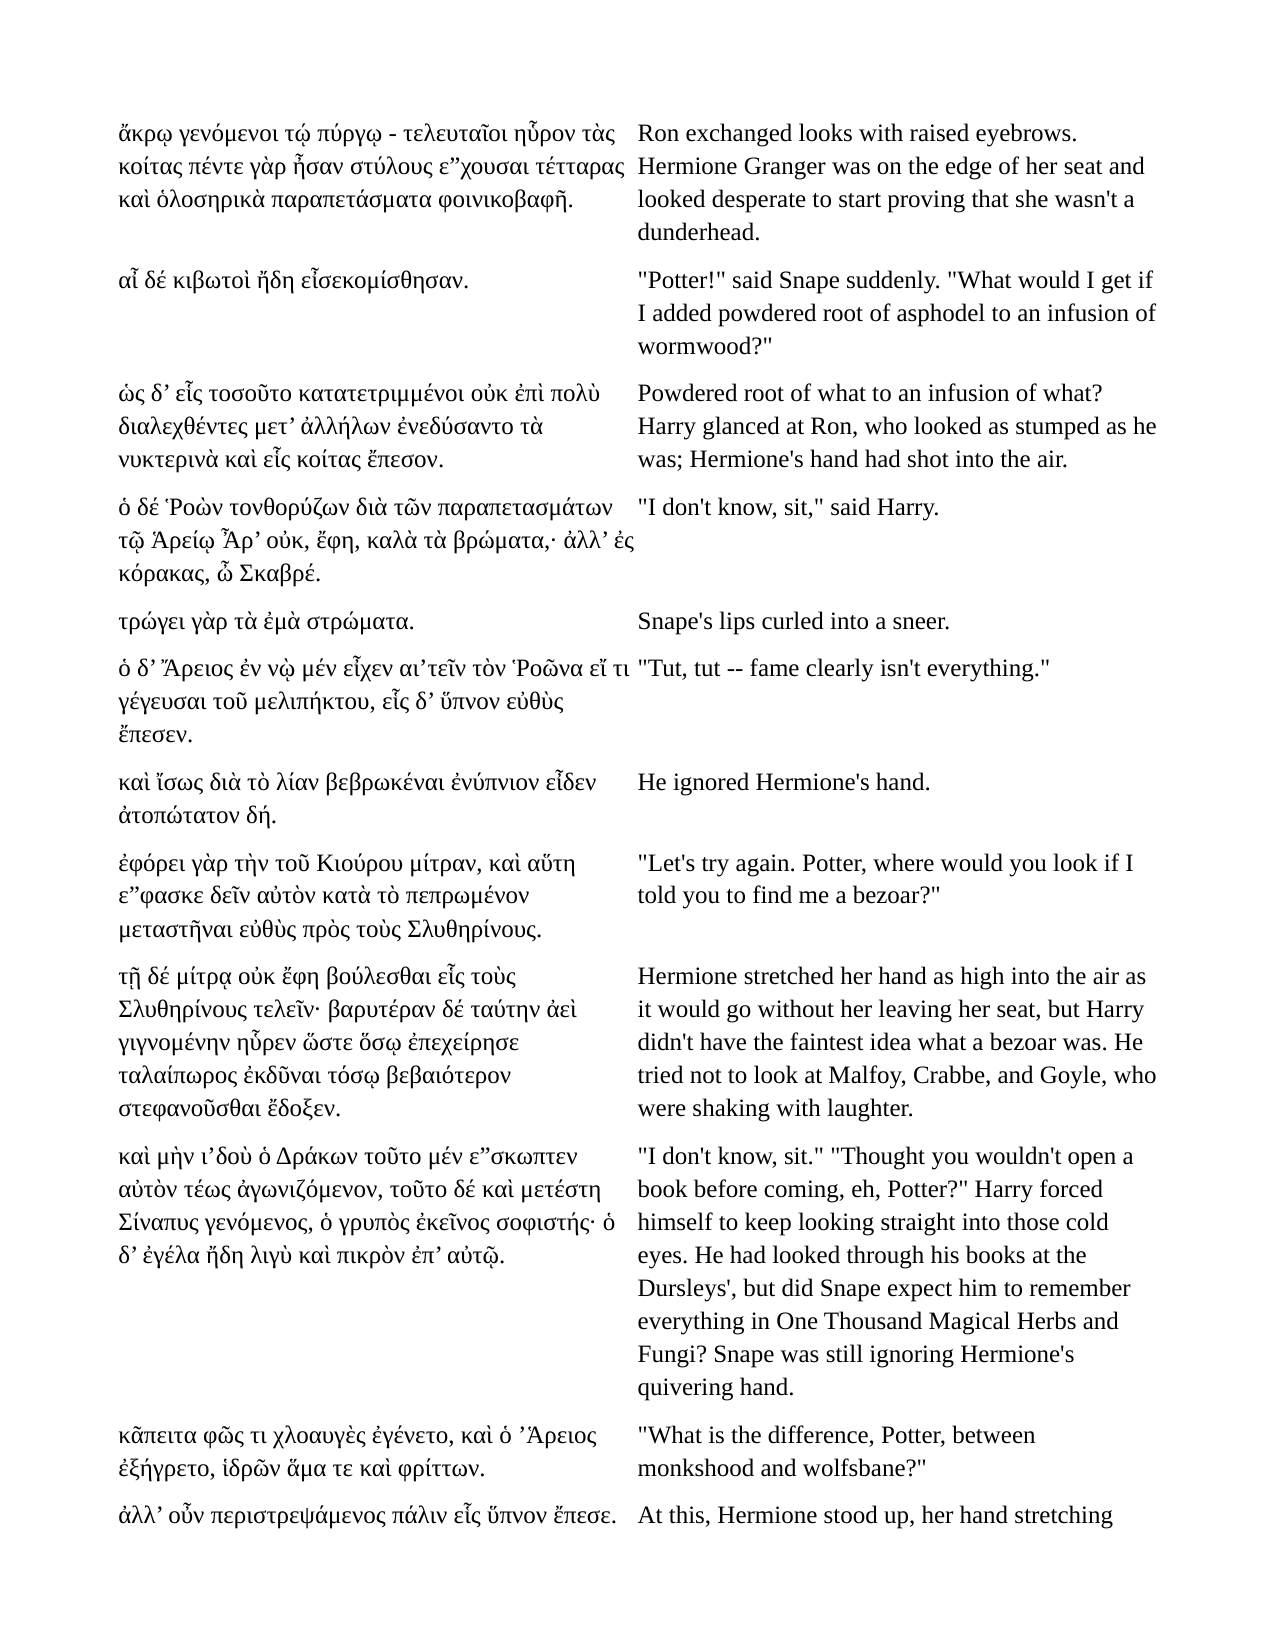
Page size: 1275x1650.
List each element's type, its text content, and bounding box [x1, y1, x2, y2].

table_cell κᾶπειτα φῶς τι χλοαυγὲς ἐγένετο, καὶ ὁ ’Ἁρειος ἐξήγρετο, ἱδρῶν ἅμα τε καὶ φρίττων. [118, 1420, 637, 1500]
table_cell ὁ δ’ Ἄρειος ἐν νῲ μέν εἶχεν αι’τεῖν τὸν Ῥοῶνα εἴ τι γέγευσαι τοῦ μελιπήκτου, εἷς δ’ ὕπνον εὐθὺς ἔπεσεν. [118, 653, 637, 767]
table_cell Powdered root of what to an infusion of what? Harry glanced at Ron, who looked as stumped as he was; Hermione's hand had shot into the air. [638, 379, 1157, 492]
table_cell ὡς δ’ εἷς τοσοῦτο κατατετριμμένοι οὐκ ἐπὶ πολὺ διαλεχθέντες μετ’ ἀλλήλων ἐνεδύσαντο τὰ νυκτερινὰ καὶ εἷς κοίτας ἔπεσον. [118, 379, 637, 492]
table_cell καὶ μὴν ι’δοὺ ὁ Δράκων τοῦτο μέν ε”σκωπτεν αὐτὸν τέως ἀγωνιζόμενον, τοῦτο δέ καὶ μετέστη Σίναπυς γενόμενος, ὁ γρυπὸς ἐκεῖνος σοφιστής· ὁ δ’ ἐγέλα ἤδη λιγὺ καὶ πικρὸν ἐπ’ αὐτῷ. [118, 1141, 637, 1420]
table_cell Hermione stretched her hand as high into the air as it would go without her leaving her seat, but Harry didn't have the faintest idea what a bezoar was. He tried not to look at Malfoy, Crabbe, and Goyle, who were shaking with laughter. [638, 961, 1157, 1141]
table_cell At this, Hermione stood up, her hand stretching [638, 1500, 1157, 1529]
table_cell "Tut, tut -- fame clearly isn't everything." [638, 653, 1157, 767]
table_cell τρώγει γὰρ τὰ ἐμὰ στρώματα. [118, 606, 637, 653]
table_cell He ignored Hermione's hand. [638, 767, 1157, 848]
table_cell "I don't know, sit," said Harry. [638, 492, 1157, 606]
table_cell καὶ ἴσως διὰ τὸ λίαν βεβρωκέναι ἐνύπνιον εἶδεν ἀτοπώτατον δή. [118, 767, 637, 848]
table_cell αἶ δέ κιβωτοὶ ἤδη εἶσεκομίσθησαν. [118, 265, 637, 378]
table_cell ἄκρῳ γενόμενοι τῴ πύργῳ - τελευταῖοι ηὗρον τὰς κοίτας πέντε γὰρ ἦσαν στύλους ε”χουσαι τέτταρας καὶ ὁλοσηρικὰ παραπετάσματα φοινικοβαφῆ. [118, 118, 637, 265]
table_cell τῇ δέ μίτρᾳ οὐκ ἔφη βούλεσθαι εἷς τοὺς Σλυθηρίνους τελεῖν· βαρυτέραν δέ ταύτην ἀεὶ γιγνομένην ηὗρεν ὥστε ὅσῳ ἐπεχείρησε ταλαίπωρος ἐκδῦναι τόσῳ βεβαιότερον στεφανοῦσθαι ἔδοξεν. [118, 961, 637, 1141]
table_cell "I don't know, sit." "Thought you wouldn't open a book before coming, eh, Potter?" Harry forced himself to keep looking straight into those cold eyes. He had looked through his books at the Dursleys', but did Snape expect him to remember everything in One Thousand Magical Herbs and Fungi? Snape was still ignoring Hermione's quivering hand. [638, 1141, 1157, 1420]
table_cell ἐφόρει γὰρ τὴν τοῦ Κιούρου μίτραν, καὶ αὕτη ε”φασκε δεῖν αὐτὸν κατὰ τὸ πεπρωμένον μεταστῆναι εὐθὺς πρὸς τοὺς Σλυθηρίνους. [118, 848, 637, 961]
table_cell "Let's try again. Potter, where would you look if I told you to find me a bezoar?" [638, 848, 1157, 961]
table_cell ἀλλ’ οὖν περιστρεψάμενος πάλιν εἷς ὕπνον ἔπεσε. [118, 1500, 637, 1529]
table_cell "What is the difference, Potter, between monkshood and wolfsbane?" [638, 1420, 1157, 1500]
table_cell ὁ δέ Ῥοὼν τονθορύζων διὰ τῶν παραπετασμάτων τῷ Ἁρείῳ Ἆρ’ οὐκ, ἔφη, καλὰ τὰ βρώματα,· ἀλλ’ ἐς κόρακας, ὦ Σκαβρέ. [118, 492, 637, 606]
table_cell "Potter!" said Snape suddenly. "What would I get if I added powdered root of asphodel to an infusion of wormwood?" [638, 265, 1157, 378]
table_cell Ron exchanged looks with raised eyebrows. Hermione Granger was on the edge of her seat and looked desperate to start proving that she wasn't a dunderhead. [638, 118, 1157, 265]
table_cell Snape's lips curled into a sneer. [638, 606, 1157, 653]
